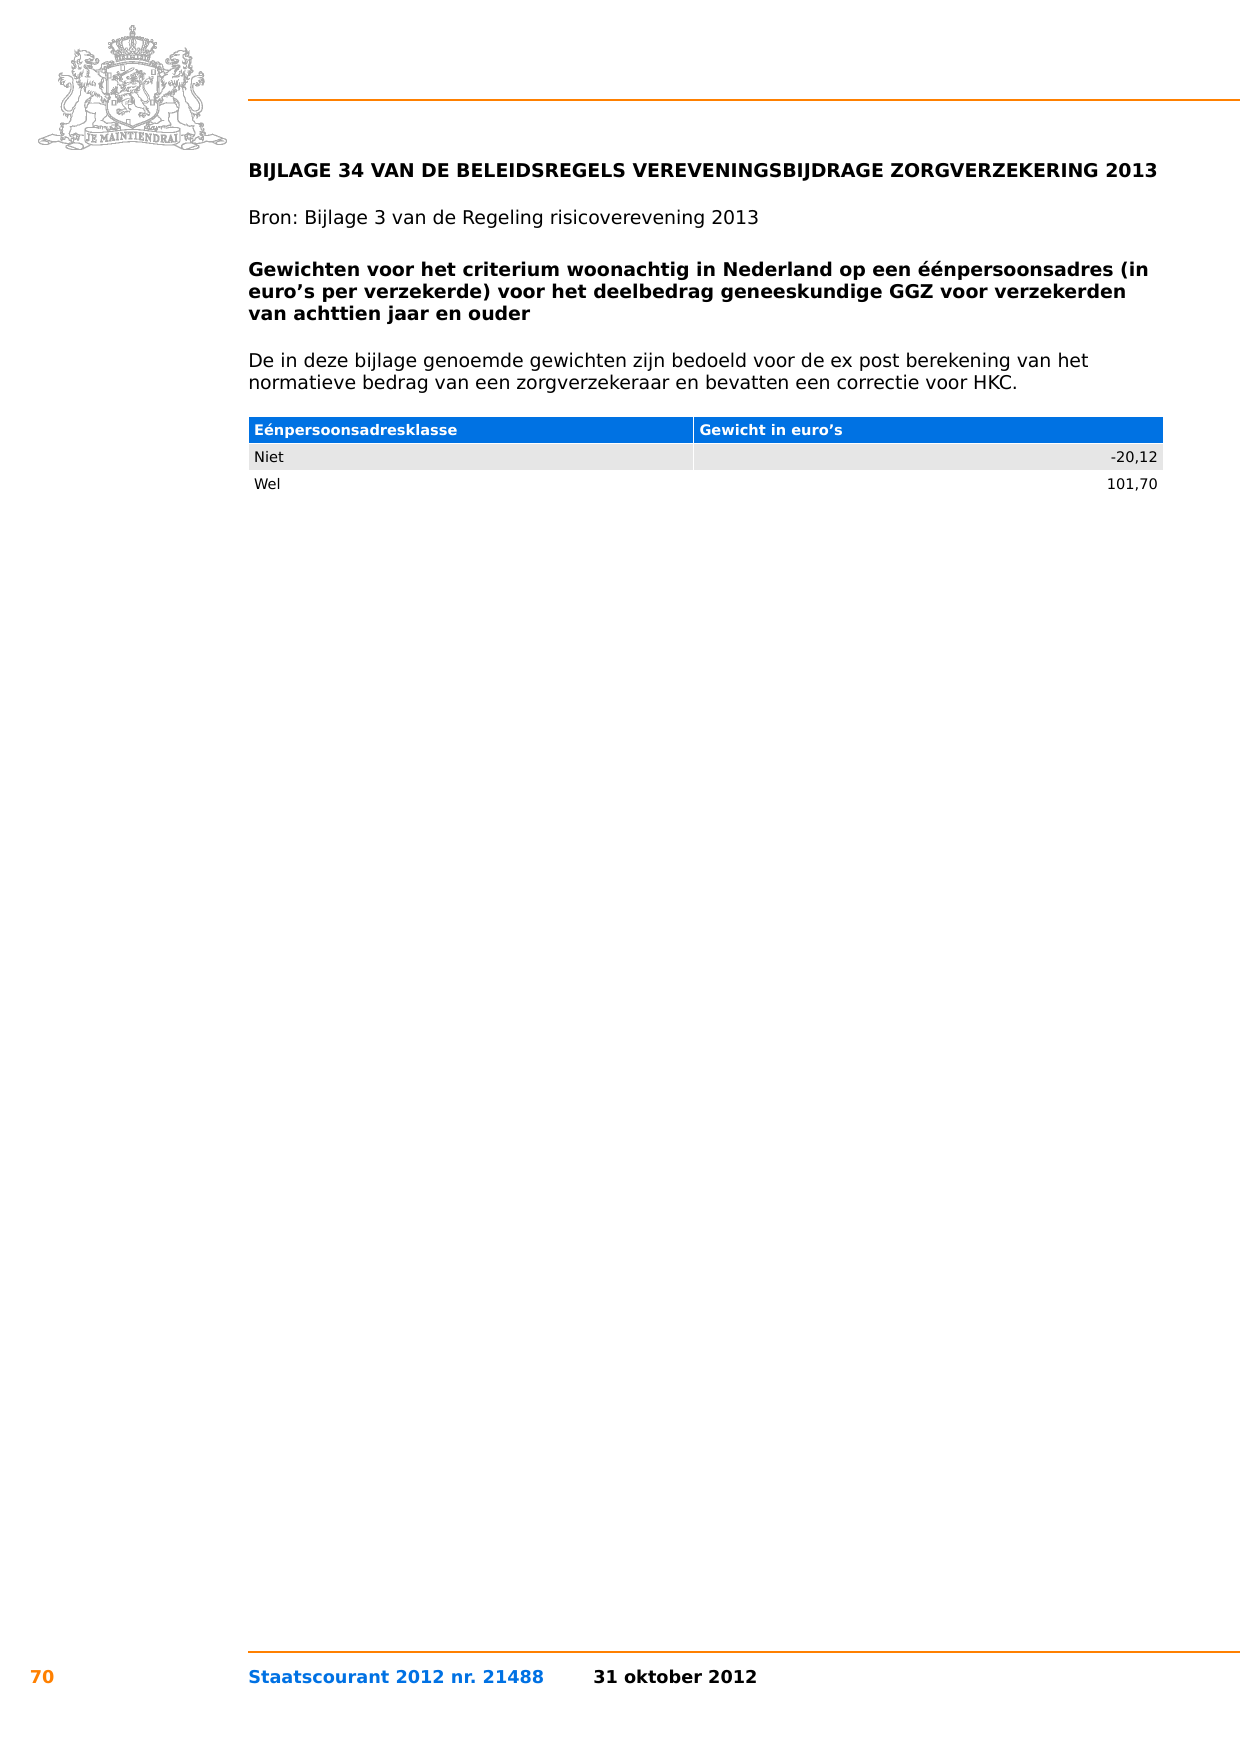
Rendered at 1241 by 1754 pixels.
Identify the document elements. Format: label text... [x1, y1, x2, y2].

table_header Gewicht in euro’s [694, 417, 1163, 443]
subtitle Gewichten voor het criterium woonachtig in Nederland op een éénpersoonsadres (in euro’s per verzekerde) voor het deelbedrag geneeskundige GGZ voor verzekerden van achttien jaar en ouder [248, 259, 1163, 325]
table_cell Niet [249, 444, 693, 470]
text De in deze bijlage genoemde gewichten zijn bedoeld voor de ex post berekening van het normatieve bedrag van een zorgverzekeraar en bevatten een correctie voor HKC. [248, 350, 1163, 394]
picture [38, 25, 227, 150]
table_cell 101,70 [694, 471, 1163, 498]
table_cell Wel [249, 471, 693, 498]
table_cell -20,12 [694, 444, 1163, 470]
subtitle BIJLAGE 34 VAN DE BELEIDSREGELS VEREVENINGSBIJDRAGE ZORGVERZEKERING 2013 [248, 160, 1163, 182]
table_header Eénpersoonsadresklasse [249, 417, 693, 443]
text Bron: Bijlage 3 van de Regeling risicoverevening 2013 [248, 207, 1163, 229]
